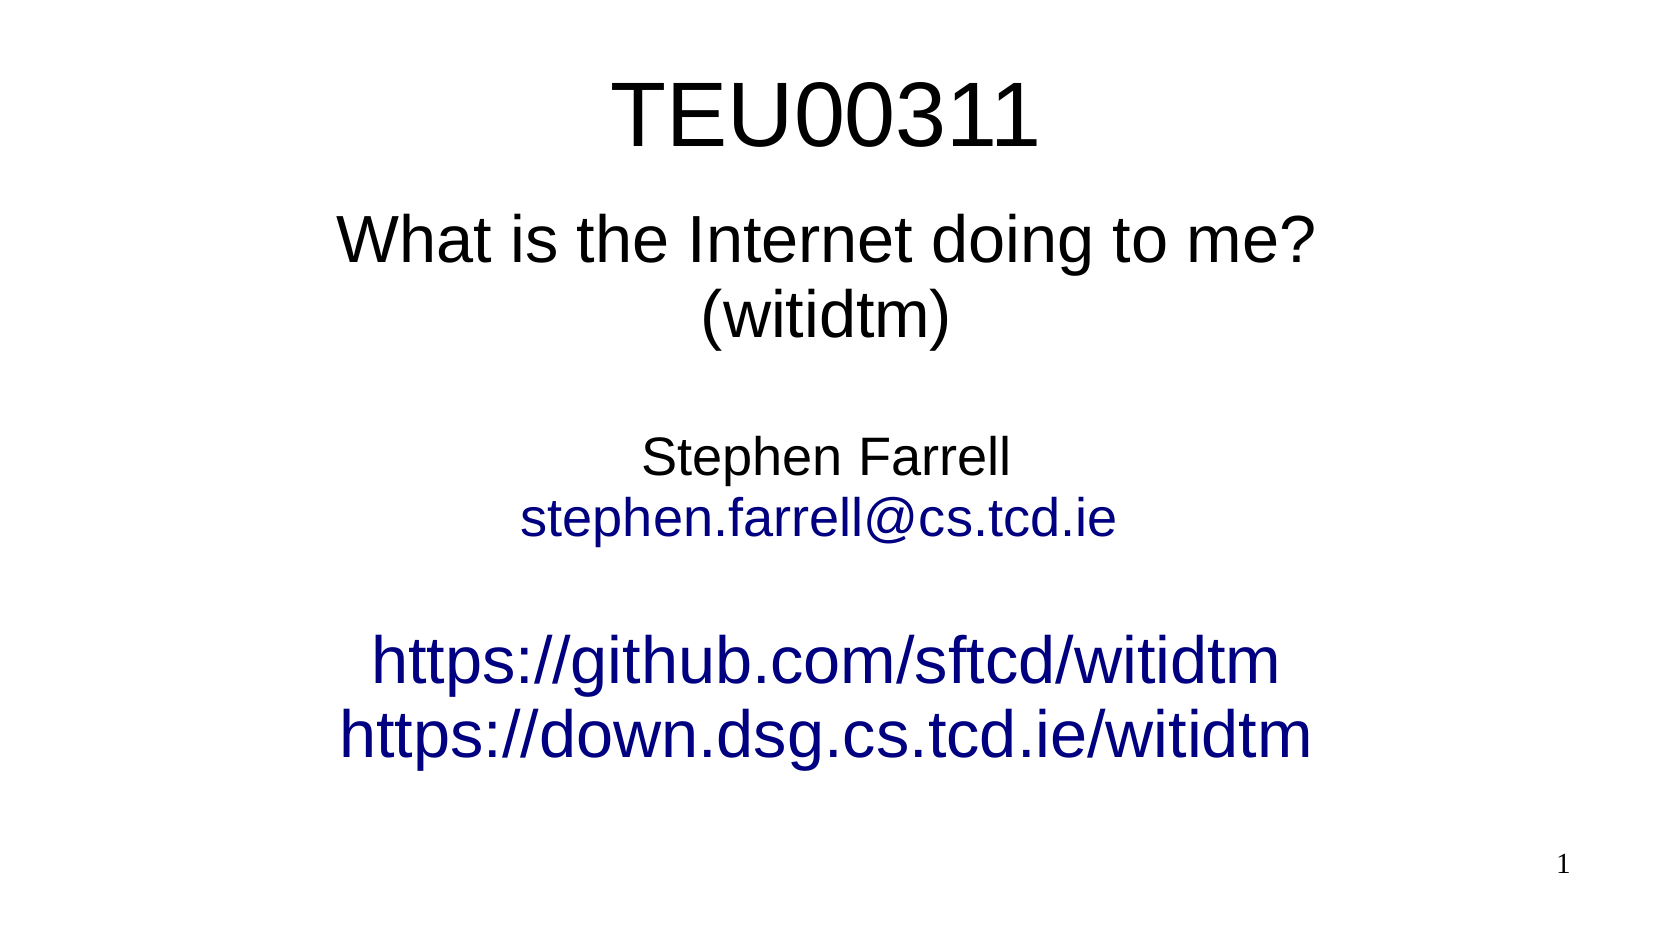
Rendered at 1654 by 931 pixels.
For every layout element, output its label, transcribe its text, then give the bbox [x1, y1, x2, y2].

title TEU00311 [82, 37, 1571, 144]
subtitle What is the Internet doing to me? (witidtm) Stephen Farrell stephen.farrell@cs.tcd.ie https://github.com/sftcd/witidtm https://down.dsg.cs.tcd.ie/witidtm [82, 144, 1571, 831]
